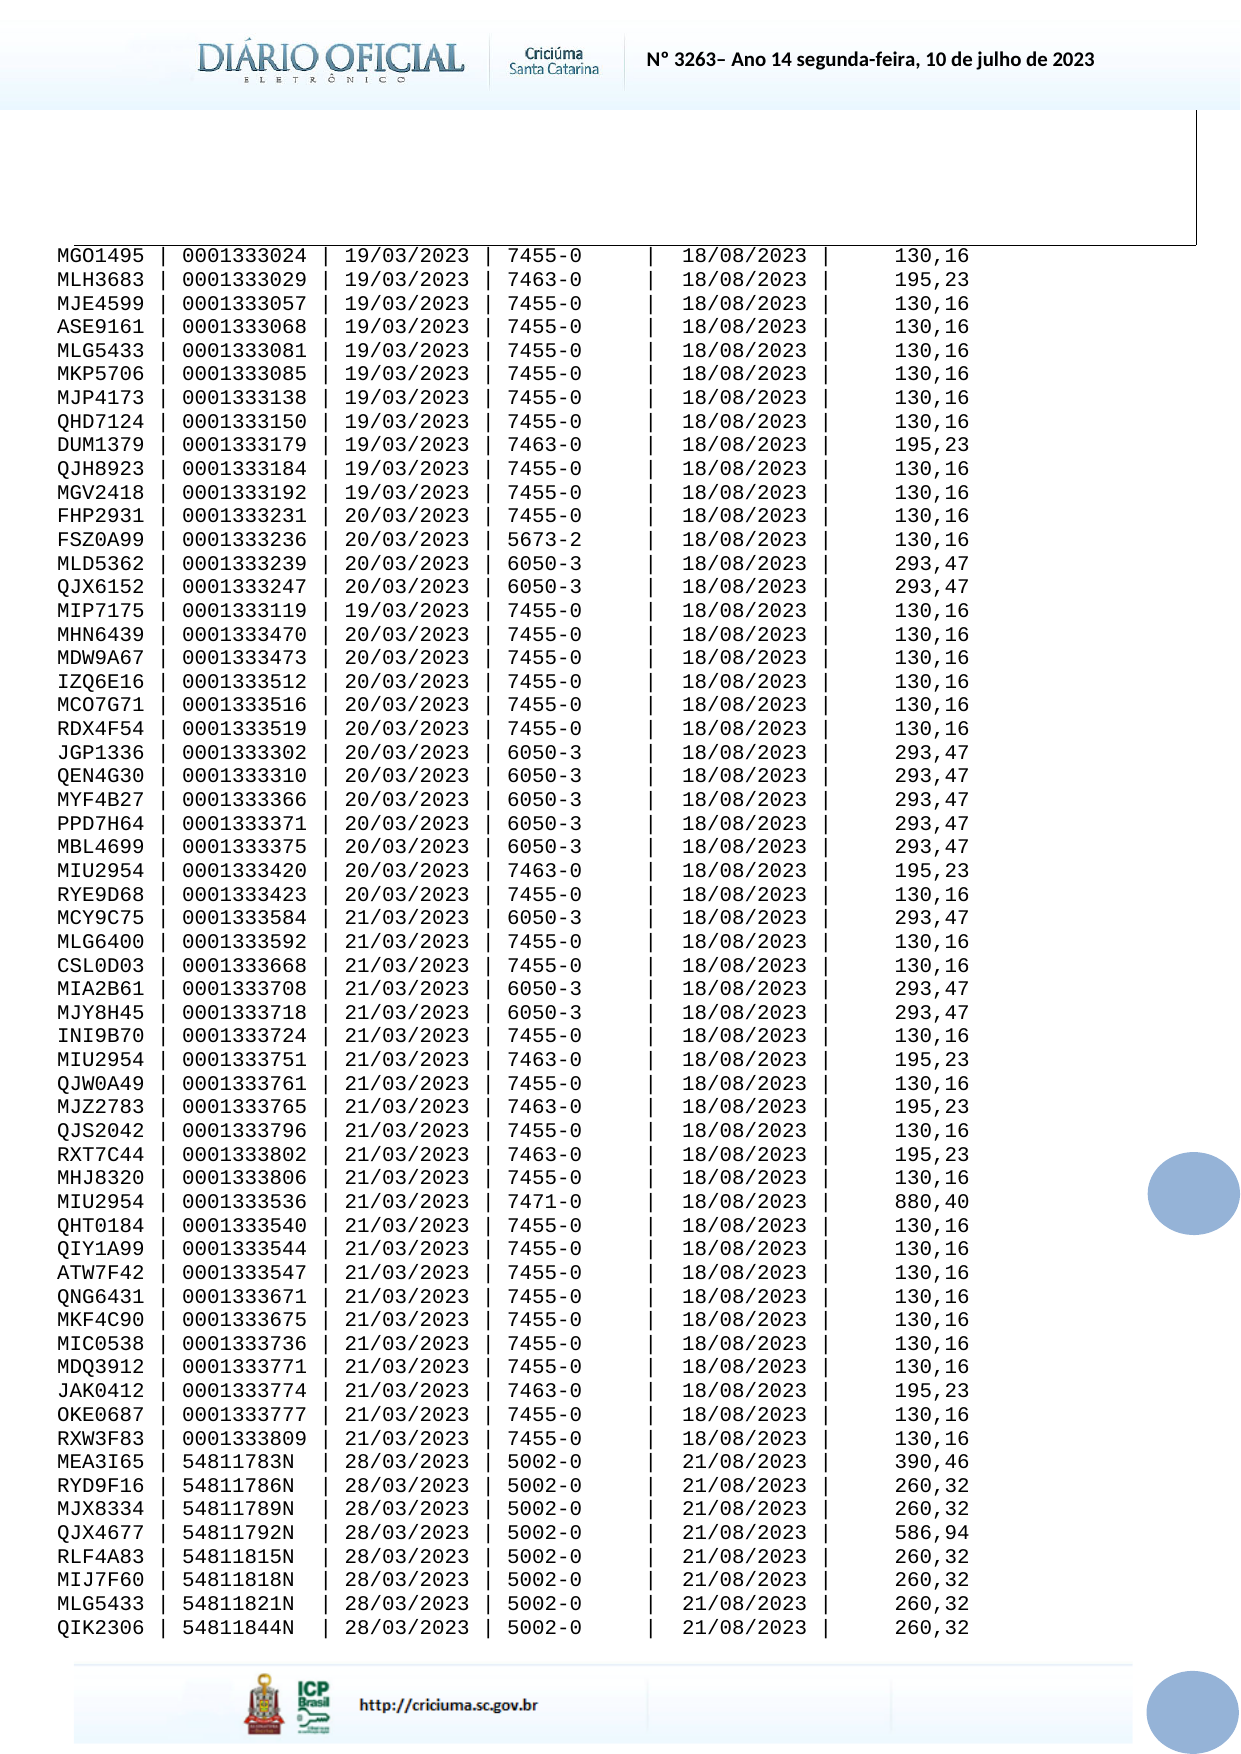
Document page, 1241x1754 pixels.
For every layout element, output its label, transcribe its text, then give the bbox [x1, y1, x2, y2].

text QJW0A49 | 0001333761 | 21/03/2023 | 7455-0 | 18/08/2023 | 130,16 [44, 1073, 1196, 1096]
text MDQ3912 | 0001333771 | 21/03/2023 | 7455-0 | 18/08/2023 | 130,16 [44, 1357, 1196, 1380]
text QIK2306 | 54811844N | 28/03/2023 | 5002-0 | 21/08/2023 | 260,32 [44, 1617, 1196, 1640]
text MJZ2783 | 0001333765 | 21/03/2023 | 7463-0 | 18/08/2023 | 195,23 [44, 1096, 1196, 1120]
text MGV2418 | 0001333192 | 19/03/2023 | 7455-0 | 18/08/2023 | 130,16 [44, 482, 1196, 505]
text MDW9A67 | 0001333473 | 20/03/2023 | 7455-0 | 18/08/2023 | 130,16 [44, 647, 1196, 671]
text MIU2954 | 0001333751 | 21/03/2023 | 7463-0 | 18/08/2023 | 195,23 [44, 1049, 1196, 1073]
text MGO1495 | 0001333024 | 19/03/2023 | 7455-0 | 18/08/2023 | 130,16 [44, 245, 1196, 269]
text MJX8334 | 54811789N | 28/03/2023 | 5002-0 | 21/08/2023 | 260,32 [44, 1498, 1196, 1522]
text MHJ8320 | 0001333806 | 21/03/2023 | 7455-0 | 18/08/2023 | 130,16 [44, 1167, 1157, 1191]
text DUM1379 | 0001333179 | 19/03/2023 | 7463-0 | 18/08/2023 | 195,23 [44, 434, 1196, 458]
text MIJ7F60 | 54811818N | 28/03/2023 | 5002-0 | 21/08/2023 | 260,32 [44, 1569, 1196, 1593]
text RYD9F16 | 54811786N | 28/03/2023 | 5002-0 | 21/08/2023 | 260,32 [44, 1475, 1196, 1498]
text MIU2954 | 0001333536 | 21/03/2023 | 7471-0 | 18/08/2023 | 880,40 [44, 1191, 1153, 1215]
text MYF4B27 | 0001333366 | 20/03/2023 | 6050-3 | 18/08/2023 | 293,47 [44, 789, 1196, 813]
text QEN4G30 | 0001333310 | 20/03/2023 | 6050-3 | 18/08/2023 | 293,47 [44, 765, 1196, 789]
text MHN6439 | 0001333470 | 20/03/2023 | 7455-0 | 18/08/2023 | 130,16 [44, 623, 1196, 647]
text PPD7H64 | 0001333371 | 20/03/2023 | 6050-3 | 18/08/2023 | 293,47 [44, 813, 1196, 836]
text MBL4699 | 0001333375 | 20/03/2023 | 6050-3 | 18/08/2023 | 293,47 [44, 836, 1196, 860]
text QIY1A99 | 0001333544 | 21/03/2023 | 7455-0 | 18/08/2023 | 130,16 [44, 1238, 1196, 1262]
text RDX4F54 | 0001333519 | 20/03/2023 | 7455-0 | 18/08/2023 | 130,16 [44, 718, 1196, 742]
text MIC0538 | 0001333736 | 21/03/2023 | 7455-0 | 18/08/2023 | 130,16 [44, 1333, 1196, 1357]
text MLH3683 | 0001333029 | 19/03/2023 | 7463-0 | 18/08/2023 | 195,23 [44, 269, 1196, 292]
text FHP2931 | 0001333231 | 20/03/2023 | 7455-0 | 18/08/2023 | 130,16 [44, 505, 1196, 529]
text MJP4173 | 0001333138 | 19/03/2023 | 7455-0 | 18/08/2023 | 130,16 [44, 387, 1196, 411]
text RYE9D68 | 0001333423 | 20/03/2023 | 7455-0 | 18/08/2023 | 130,16 [44, 884, 1196, 907]
text QNG6431 | 0001333671 | 21/03/2023 | 7455-0 | 18/08/2023 | 130,16 [44, 1286, 1196, 1309]
text RXW3F83 | 0001333809 | 21/03/2023 | 7455-0 | 18/08/2023 | 130,16 [44, 1427, 1196, 1451]
text MKP5706 | 0001333085 | 19/03/2023 | 7455-0 | 18/08/2023 | 130,16 [44, 363, 1196, 387]
text MJY8H45 | 0001333718 | 21/03/2023 | 6050-3 | 18/08/2023 | 293,47 [44, 1002, 1196, 1026]
text RLF4A83 | 54811815N | 28/03/2023 | 5002-0 | 21/08/2023 | 260,32 [44, 1546, 1196, 1569]
text QJX6152 | 0001333247 | 20/03/2023 | 6050-3 | 18/08/2023 | 293,47 [44, 576, 1196, 600]
text ASE9161 | 0001333068 | 19/03/2023 | 7455-0 | 18/08/2023 | 130,16 [44, 316, 1196, 340]
text MJE4599 | 0001333057 | 19/03/2023 | 7455-0 | 18/08/2023 | 130,16 [44, 292, 1196, 316]
text OKE0687 | 0001333777 | 21/03/2023 | 7455-0 | 18/08/2023 | 130,16 [44, 1404, 1196, 1427]
text MIA2B61 | 0001333708 | 21/03/2023 | 6050-3 | 18/08/2023 | 293,47 [44, 978, 1196, 1002]
text RXT7C44 | 0001333802 | 21/03/2023 | 7463-0 | 18/08/2023 | 195,23 [44, 1144, 1196, 1167]
text MEA3I65 | 54811783N | 28/03/2023 | 5002-0 | 21/08/2023 | 390,46 [44, 1451, 1196, 1475]
text MLG5433 | 0001333081 | 19/03/2023 | 7455-0 | 18/08/2023 | 130,16 [44, 340, 1196, 363]
text MCO7G71 | 0001333516 | 20/03/2023 | 7455-0 | 18/08/2023 | 130,16 [44, 694, 1196, 718]
text JGP1336 | 0001333302 | 20/03/2023 | 6050-3 | 18/08/2023 | 293,47 [44, 742, 1196, 765]
text QJX4677 | 54811792N | 28/03/2023 | 5002-0 | 21/08/2023 | 586,94 [44, 1522, 1196, 1546]
text QHT0184 | 0001333540 | 21/03/2023 | 7455-0 | 18/08/2023 | 130,16 [44, 1215, 1196, 1238]
text MCY9C75 | 0001333584 | 21/03/2023 | 6050-3 | 18/08/2023 | 293,47 [44, 907, 1196, 931]
text MIU2954 | 0001333420 | 20/03/2023 | 7463-0 | 18/08/2023 | 195,23 [44, 860, 1196, 884]
text MIP7175 | 0001333119 | 19/03/2023 | 7455-0 | 18/08/2023 | 130,16 [44, 600, 1196, 623]
text JAK0412 | 0001333774 | 21/03/2023 | 7463-0 | 18/08/2023 | 195,23 [44, 1380, 1196, 1404]
text ATW7F42 | 0001333547 | 21/03/2023 | 7455-0 | 18/08/2023 | 130,16 [44, 1262, 1196, 1286]
text FSZ0A99 | 0001333236 | 20/03/2023 | 5673-2 | 18/08/2023 | 130,16 [44, 529, 1196, 553]
text CSL0D03 | 0001333668 | 21/03/2023 | 7455-0 | 18/08/2023 | 130,16 [44, 954, 1196, 978]
text QHD7124 | 0001333150 | 19/03/2023 | 7455-0 | 18/08/2023 | 130,16 [44, 411, 1196, 434]
text IZQ6E16 | 0001333512 | 20/03/2023 | 7455-0 | 18/08/2023 | 130,16 [44, 671, 1196, 694]
text MLG6400 | 0001333592 | 21/03/2023 | 7455-0 | 18/08/2023 | 130,16 [44, 931, 1196, 954]
text INI9B70 | 0001333724 | 21/03/2023 | 7455-0 | 18/08/2023 | 130,16 [44, 1026, 1196, 1049]
text MLG5433 | 54811821N | 28/03/2023 | 5002-0 | 21/08/2023 | 260,32 [44, 1593, 1196, 1617]
text MKF4C90 | 0001333675 | 21/03/2023 | 7455-0 | 18/08/2023 | 130,16 [44, 1309, 1196, 1333]
text QJH8923 | 0001333184 | 19/03/2023 | 7455-0 | 18/08/2023 | 130,16 [44, 458, 1196, 482]
text QJS2042 | 0001333796 | 21/03/2023 | 7455-0 | 18/08/2023 | 130,16 [44, 1120, 1196, 1144]
text MLD5362 | 0001333239 | 20/03/2023 | 6050-3 | 18/08/2023 | 293,47 [44, 553, 1196, 576]
